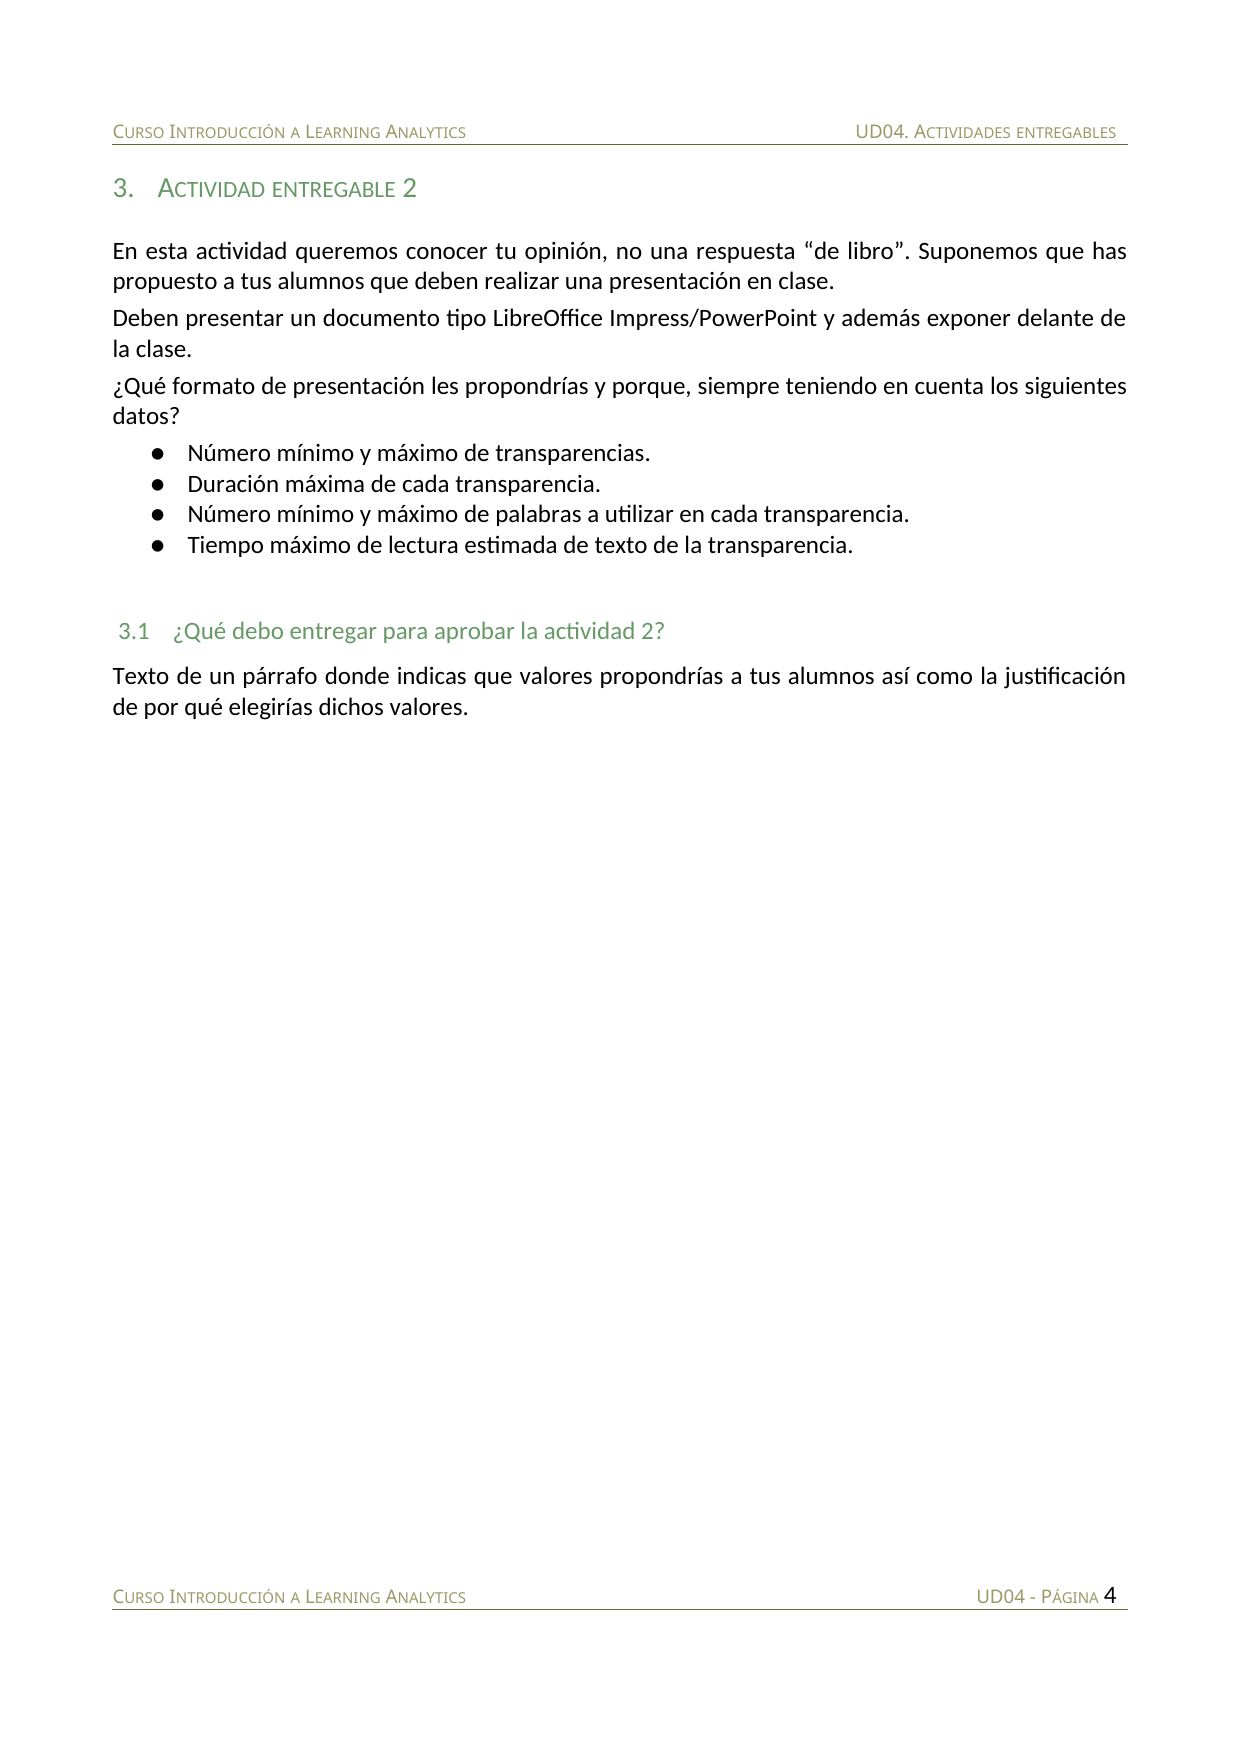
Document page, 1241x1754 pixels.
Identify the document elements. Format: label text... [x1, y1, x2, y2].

text En esta actividad queremos conocer tu opinión, no una respuesta “de libro”. Suponemos que has propuesto a tus alumnos que deben realizar una presentación en clase. [112, 235, 1128, 296]
list Tiempo máximo de lectura estimada de texto de la transparencia. [150, 529, 1128, 559]
text Texto de un párrafo donde indicas que valores propondrías a tus alumnos así como la justificación de por qué elegirías dichos valores. [112, 661, 1128, 722]
text ¿Qué formato de presentación les propondrías y porque, siempre teniendo en cuenta los siguientes datos? [112, 370, 1128, 431]
subtitle ¿Qué debo entregar para aprobar la actividad 2? [112, 615, 1128, 646]
list Número mínimo y máximo de transparencias. [150, 437, 1128, 468]
subtitle Actividad entregable 2 [112, 169, 1128, 205]
list Número mínimo y máximo de palabras a utilizar en cada transparencia. [150, 498, 1128, 529]
text Deben presentar un documento tipo LibreOffice Impress/PowerPoint y además exponer delante de la clase. [112, 302, 1128, 363]
list Duración máxima de cada transparencia. [150, 468, 1128, 498]
